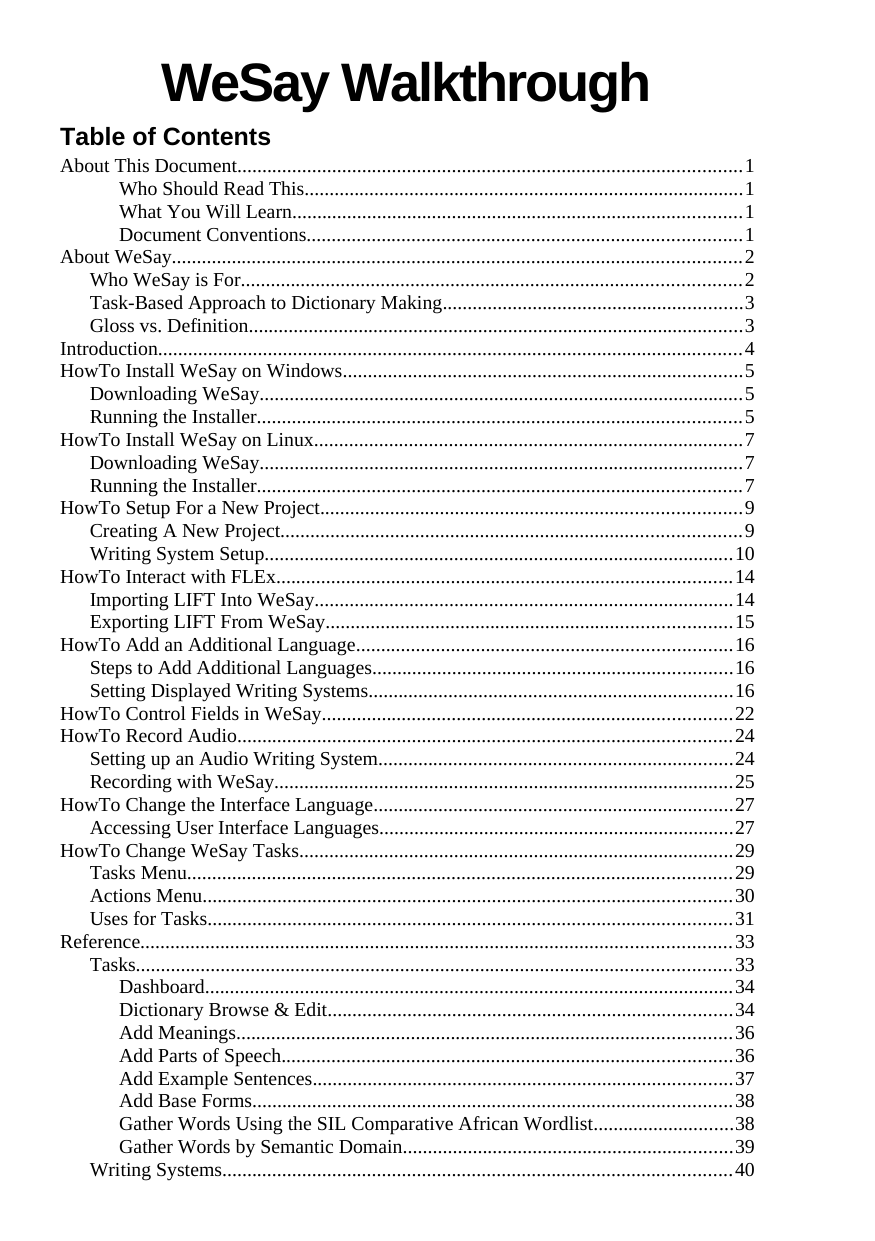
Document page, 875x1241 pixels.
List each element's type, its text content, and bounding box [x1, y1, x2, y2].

text Writing Systems 40 [89, 1158, 754, 1181]
text Downloading WeSay 5 [89, 382, 754, 405]
text Accessing User Interface Languages 27 [89, 816, 754, 838]
text HowTo Install WeSay on Linux 7 [60, 428, 754, 451]
text HowTo Change WeSay Tasks 29 [60, 838, 754, 861]
text Dictionary Browse & Edit 34 [119, 998, 754, 1021]
text Tasks 33 [89, 953, 754, 975]
text Gloss vs. Definition 3 [89, 314, 754, 337]
text Who Should Read This 1 [119, 177, 754, 200]
text Actions Menu 30 [89, 884, 754, 907]
text HowTo Control Fields in WeSay 22 [60, 702, 754, 724]
title WeSay Walkthrough [60, 51, 754, 113]
text What You Will Learn 1 [119, 200, 754, 223]
text Add Example Sentences 37 [119, 1067, 754, 1089]
subtitle Table of Contents [60, 122, 754, 151]
text Add Parts of Speech 36 [119, 1044, 754, 1067]
text Running the Installer 5 [89, 405, 754, 428]
text Reference 33 [60, 930, 754, 953]
text Tasks Menu 29 [89, 861, 754, 884]
text Recording with WeSay 25 [89, 770, 754, 793]
text Document Conventions 1 [119, 223, 754, 245]
text Who WeSay is For 2 [89, 268, 754, 291]
text Setting up an Audio Writing System 24 [89, 747, 754, 770]
text Task-Based Approach to Dictionary Making 3 [89, 291, 754, 314]
text Add Meanings 36 [119, 1021, 754, 1044]
text HowTo Install WeSay on Windows 5 [60, 359, 754, 382]
text HowTo Change the Interface Language 27 [60, 793, 754, 816]
text HowTo Add an Additional Language 16 [60, 633, 754, 656]
text HowTo Setup For a New Project 9 [60, 496, 754, 519]
text Uses for Tasks 31 [89, 907, 754, 930]
text Gather Words Using the SIL Comparative African Wordlist 38 [119, 1112, 754, 1135]
text Creating A New Project 9 [89, 519, 754, 542]
text About WeSay 2 [60, 245, 754, 268]
text Running the Installer 7 [89, 473, 754, 496]
text HowTo Interact with FLEx 14 [60, 565, 754, 588]
text Dashboard 34 [119, 975, 754, 998]
text Downloading WeSay 7 [89, 451, 754, 473]
text Setting Displayed Writing Systems 16 [89, 679, 754, 702]
text About This Document 1 [60, 154, 754, 177]
text Importing LIFT Into WeSay 14 [89, 588, 754, 610]
text HowTo Record Audio 24 [60, 724, 754, 747]
text Exporting LIFT From WeSay 15 [89, 610, 754, 633]
text Writing System Setup 10 [89, 542, 754, 565]
text Steps to Add Additional Languages 16 [89, 656, 754, 679]
text Add Base Forms 38 [119, 1089, 754, 1112]
text Gather Words by Semantic Domain 39 [119, 1135, 754, 1158]
text Introduction 4 [60, 337, 754, 359]
